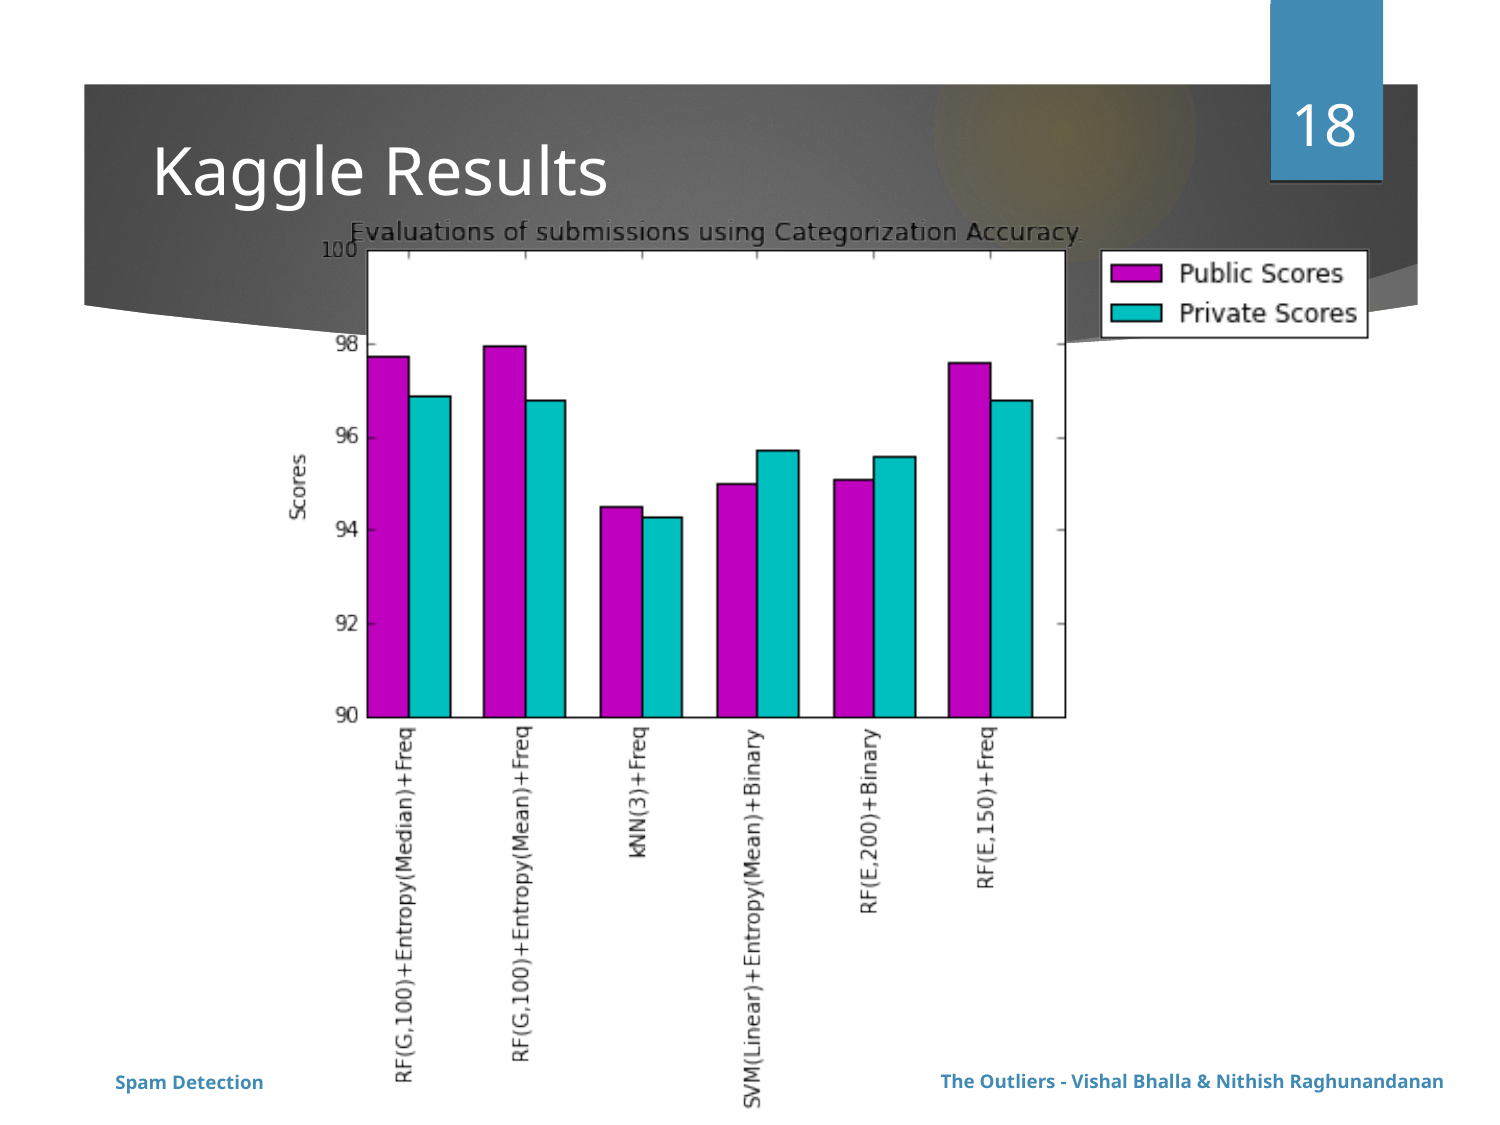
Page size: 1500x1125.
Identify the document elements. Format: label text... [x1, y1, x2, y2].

footer Spam Detection [100, 1063, 277, 1101]
text_box The Outliers - Vishal Bhalla & Nithish Raghunandanan [1382, 1062, 1459, 1100]
picture [85, 85, 1417, 1120]
slide_number [1259, 48, 1390, 175]
title Kaggle Results [136, 110, 1177, 228]
